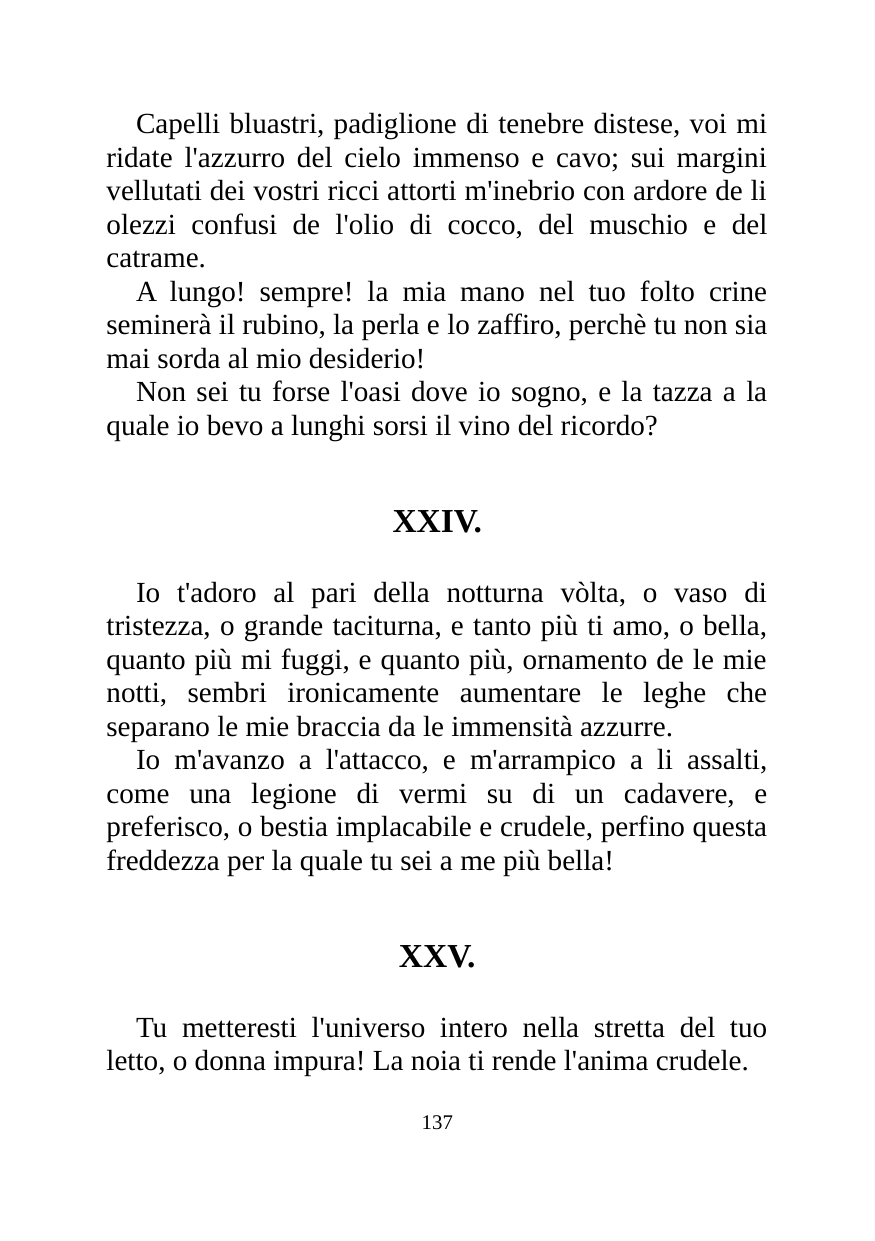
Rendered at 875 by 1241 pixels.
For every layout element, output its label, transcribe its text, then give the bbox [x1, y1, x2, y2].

subtitle XXV. [106, 936, 768, 974]
text Io m'avanzo a l'attacco, e m'arrampico a li assalti, come una legione di vermi su di un cadavere, e preferisco, o bestia implacabile e crudele, perfino questa freddezza per la quale tu sei a me più bella! [106, 742, 768, 877]
text A lungo! sempre! la mia mano nel tuo folto crine seminerà il rubino, la perla e lo zaffiro, perchè tu non sia mai sorda al mio desiderio! [106, 274, 768, 374]
text Tu metteresti l'universo intero nella stretta del tuo letto, o donna impura! La noia ti rende l'anima crudele. [106, 1010, 768, 1077]
text Capelli bluastri, padiglione di tenebre distese, voi mi ridate l'azzurro del cielo immenso e cavo; sui margini vellutati dei vostri ricci attorti m'inebrio con ardore de li olezzi confusi de l'olio di cocco, del muschio e del catrame. [106, 106, 768, 274]
text Io t'adoro al pari della notturna vòlta, o vaso di tristezza, o grande taciturna, e tanto più ti amo, o bella, quanto più mi fuggi, e quanto più, ornamento de le mie notti, sembri ironicamente aumentare le leghe che separano le mie braccia da le immensità azzurre. [106, 575, 768, 742]
text Non sei tu forse l'oasi dove io sogno, e la tazza a la quale io bevo a lunghi sorsi il vino del ricordo? [106, 374, 768, 442]
subtitle XXIV. [106, 501, 768, 539]
